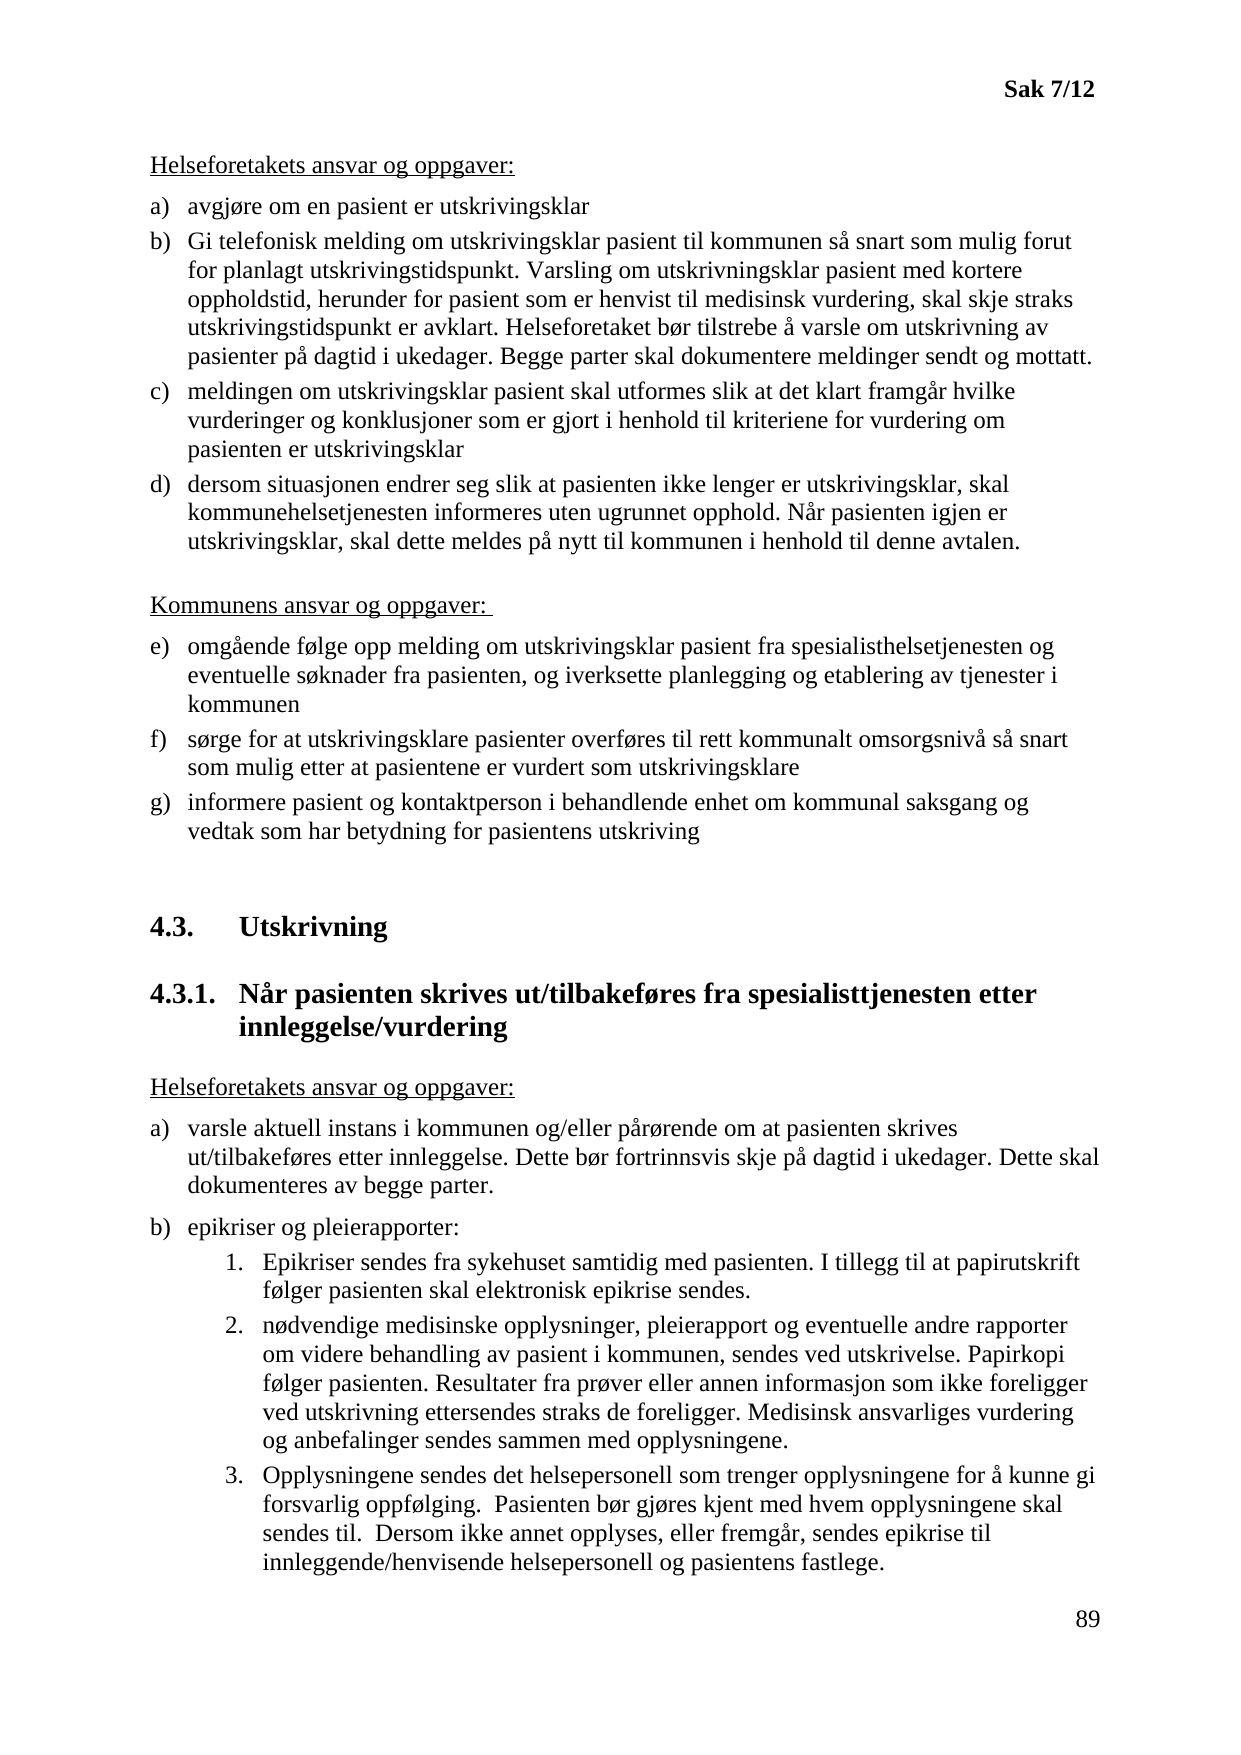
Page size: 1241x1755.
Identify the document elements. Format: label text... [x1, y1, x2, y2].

list dersom situasjonen endrer seg slik at pasienten ikke lenger er utskrivingsklar, skal kommunehelsetjenesten informeres uten ugrunnet opphold. Når pasienten igjen er utskrivingsklar, skal dette meldes på nytt til kommunen i henhold til denne avtalen. [150, 469, 1100, 555]
list omgående følge opp melding om utskrivingsklar pasient fra spesialisthelsetjenesten og eventuelle søknader fra pasienten, og iverksette planlegging og etablering av tjenester i kommunen [150, 631, 1100, 717]
list epikriser og pleierapporter: [150, 1212, 1100, 1240]
list meldingen om utskrivingsklar pasient skal utformes slik at det klart framgår hvilke vurderinger og konklusjoner som er gjort i henhold til kriteriene for vurdering om pasienten er utskrivingsklar [150, 376, 1100, 462]
list informere pasient og kontaktperson i behandlende enhet om kommunal saksgang og vedtak som har betydning for pasientens utskriving [150, 787, 1100, 845]
text 4.3.1. Når pasienten skrives ut/tilbakeføres fra spesialisttjenesten etter innleggelse/vurdering [150, 976, 1100, 1043]
text Helseforetakets ansvar og oppgaver: [150, 150, 1100, 179]
list Gi telefonisk melding om utskrivingsklar pasient til kommunen så snart som mulig forut for planlagt utskrivingstidspunkt. Varsling om utskrivningsklar pasient med kortere oppholdstid, herunder for pasient som er henvist til medisinsk vurdering, skal skje straks utskrivingstidspunkt er avklart. Helseforetaket bør tilstrebe å varsle om utskrivning av pasienter på dagtid i ukedager. Begge parter skal dokumentere meldinger sendt og mottatt. [150, 226, 1100, 370]
list Epikriser sendes fra sykehuset samtidig med pasienten. I tillegg til at papirutskrift følger pasienten skal elektronisk epikrise sendes. [225, 1247, 1100, 1304]
list Opplysningene sendes det helsepersonell som trenger opplysningene for å kunne gi forsvarlig oppfølging. Pasienten bør gjøres kjent med hvem opplysningene skal sendes til. Dersom ikke annet opplyses, eller fremgår, sendes epikrise til innleggende/henvisende helsepersonell og pasientens fastlege. [225, 1460, 1100, 1575]
text Helseforetakets ansvar og oppgaver: [150, 1072, 1100, 1100]
text Kommunens ansvar og oppgaver: [150, 590, 1100, 619]
list avgjøre om en pasient er utskrivingsklar [150, 191, 1100, 220]
list sørge for at utskrivingsklare pasienter overføres til rett kommunalt omsorgsnivå så snart som mulig etter at pasientene er vurdert som utskrivingsklare [150, 724, 1100, 781]
text 4.3. Utskrivning [150, 909, 1100, 942]
list nødvendige medisinske opplysninger, pleierapport og eventuelle andre rapporter om videre behandling av pasient i kommunen, sendes ved utskrivelse. Papirkopi følger pasienten. Resultater fra prøver eller annen informasjon som ikke foreligger ved utskrivning ettersendes straks de foreligger. Medisinsk ansvarliges vurdering og anbefalinger sendes sammen med opplysningene. [225, 1310, 1100, 1454]
list varsle aktuell instans i kommunen og/eller pårørende om at pasienten skrives ut/tilbakeføres etter innleggelse. Dette bør fortrinnsvis skje på dagtid i ukedager. Dette skal dokumenteres av begge parter. [150, 1113, 1100, 1199]
